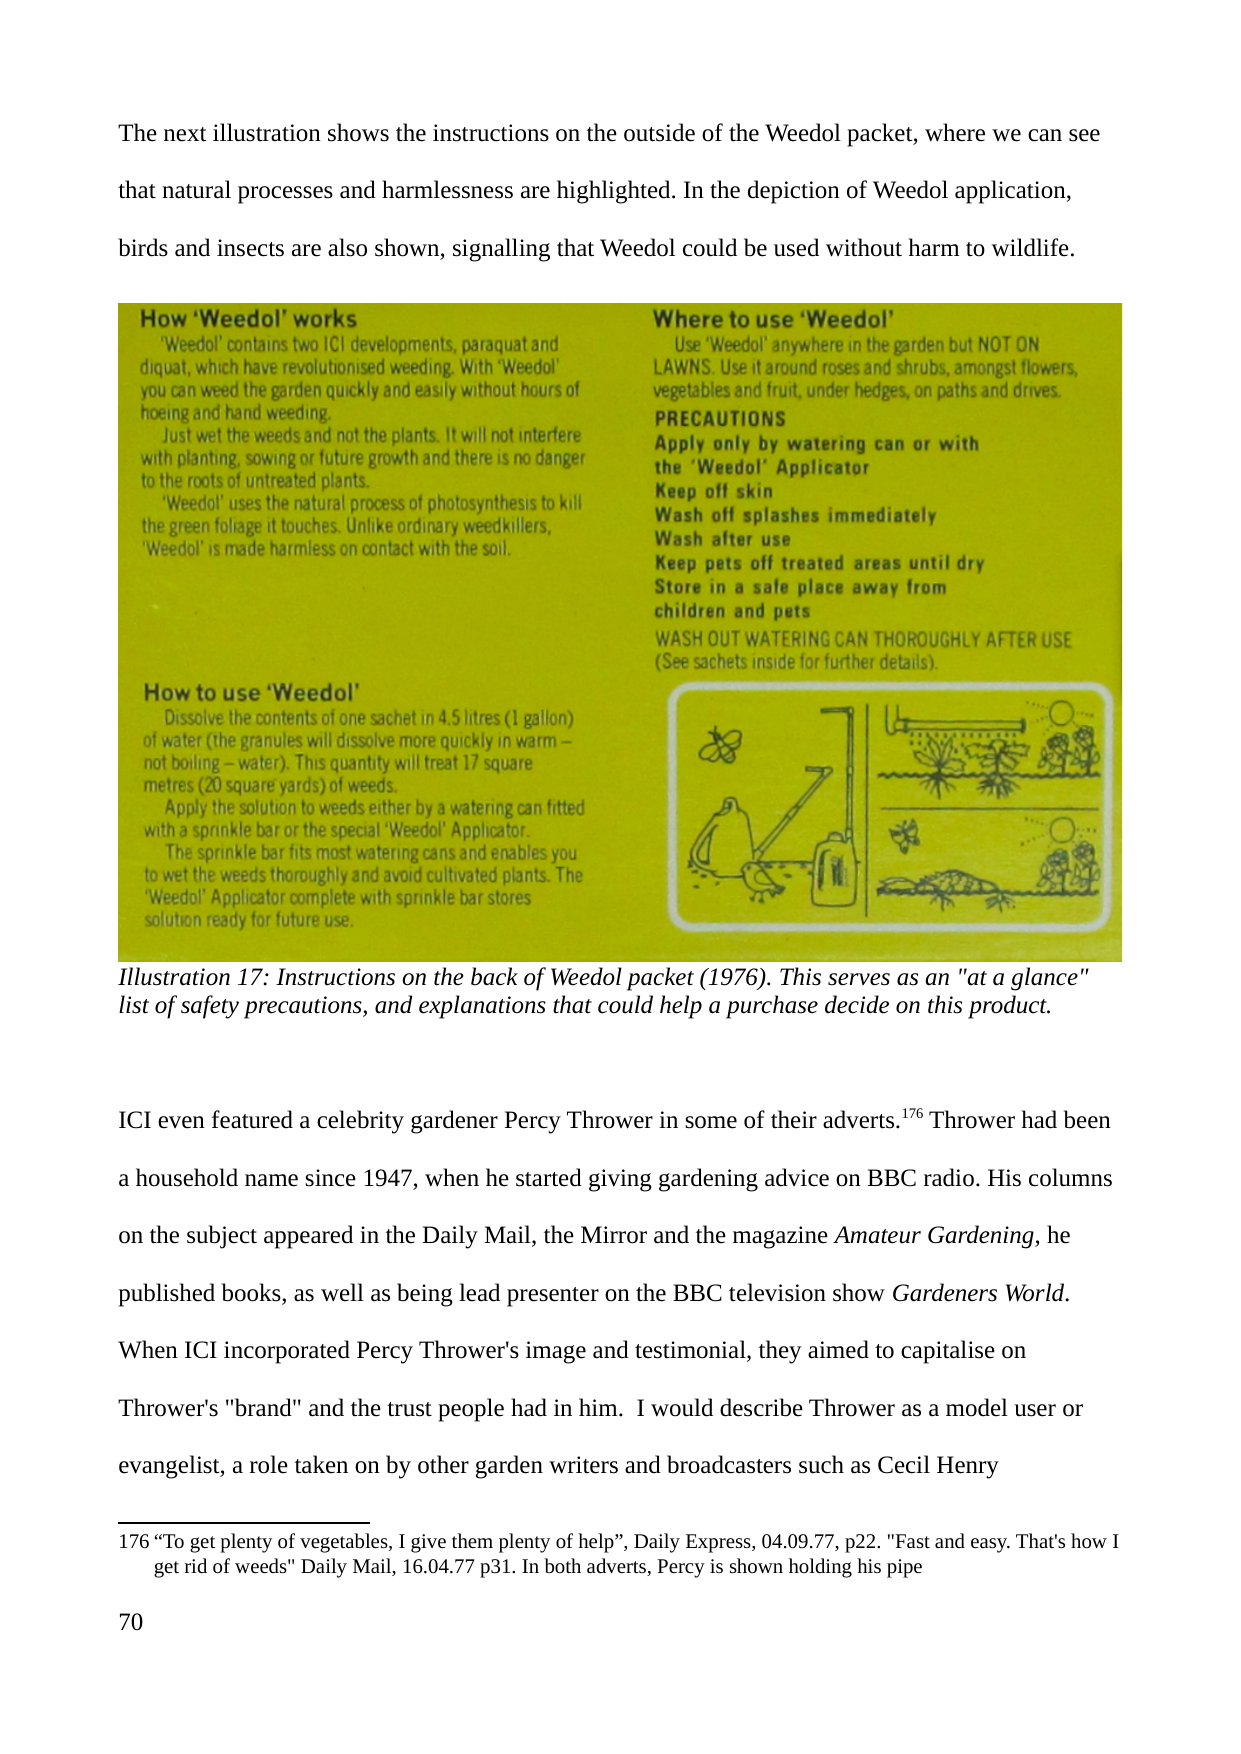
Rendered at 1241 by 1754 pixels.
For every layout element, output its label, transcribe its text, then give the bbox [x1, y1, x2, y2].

text Illustration 17: Instructions on the back of Weedol packet (1976). This serves as an "at a glance" list of safety precautions, and explanations that could help a purchase decide on this product. [118, 962, 1122, 1019]
text “To get plenty of vegetables, I give them plenty of help”, Daily Express, 04.09.77, p22. "Fast and easy. That's how I get rid of weeds" Daily Mail, 16.04.77 p31. In both adverts, Percy is shown holding his pipe [118, 1529, 1122, 1578]
text The next illustration shows the instructions on the outside of the Weedol packet, where we can see that natural processes and harmlessness are highlighted. In the depiction of Weedol application, birds and insects are also shown, signalling that Weedol could be used without harm to wildlife. [118, 118, 1122, 262]
picture [118, 303, 1123, 962]
text ICI even featured a celebrity gardener Percy Thrower in some of their adverts. Thrower had been a household name since 1947, when he started giving gardening advice on BBC radio. His columns on the subject appeared in the Daily Mail, the Mirror and the magazine Amateur Gardening, he published books, as well as being lead presenter on the BBC television show Gardeners World. When ICI incorporated Percy Thrower's image and testimonial, they aimed to capitalise on Thrower's "brand" and the trust people had in him. I would describe Thrower as a model user or evangelist, a role taken on by other garden writers and broadcasters such as Cecil Henry [118, 1105, 1122, 1479]
